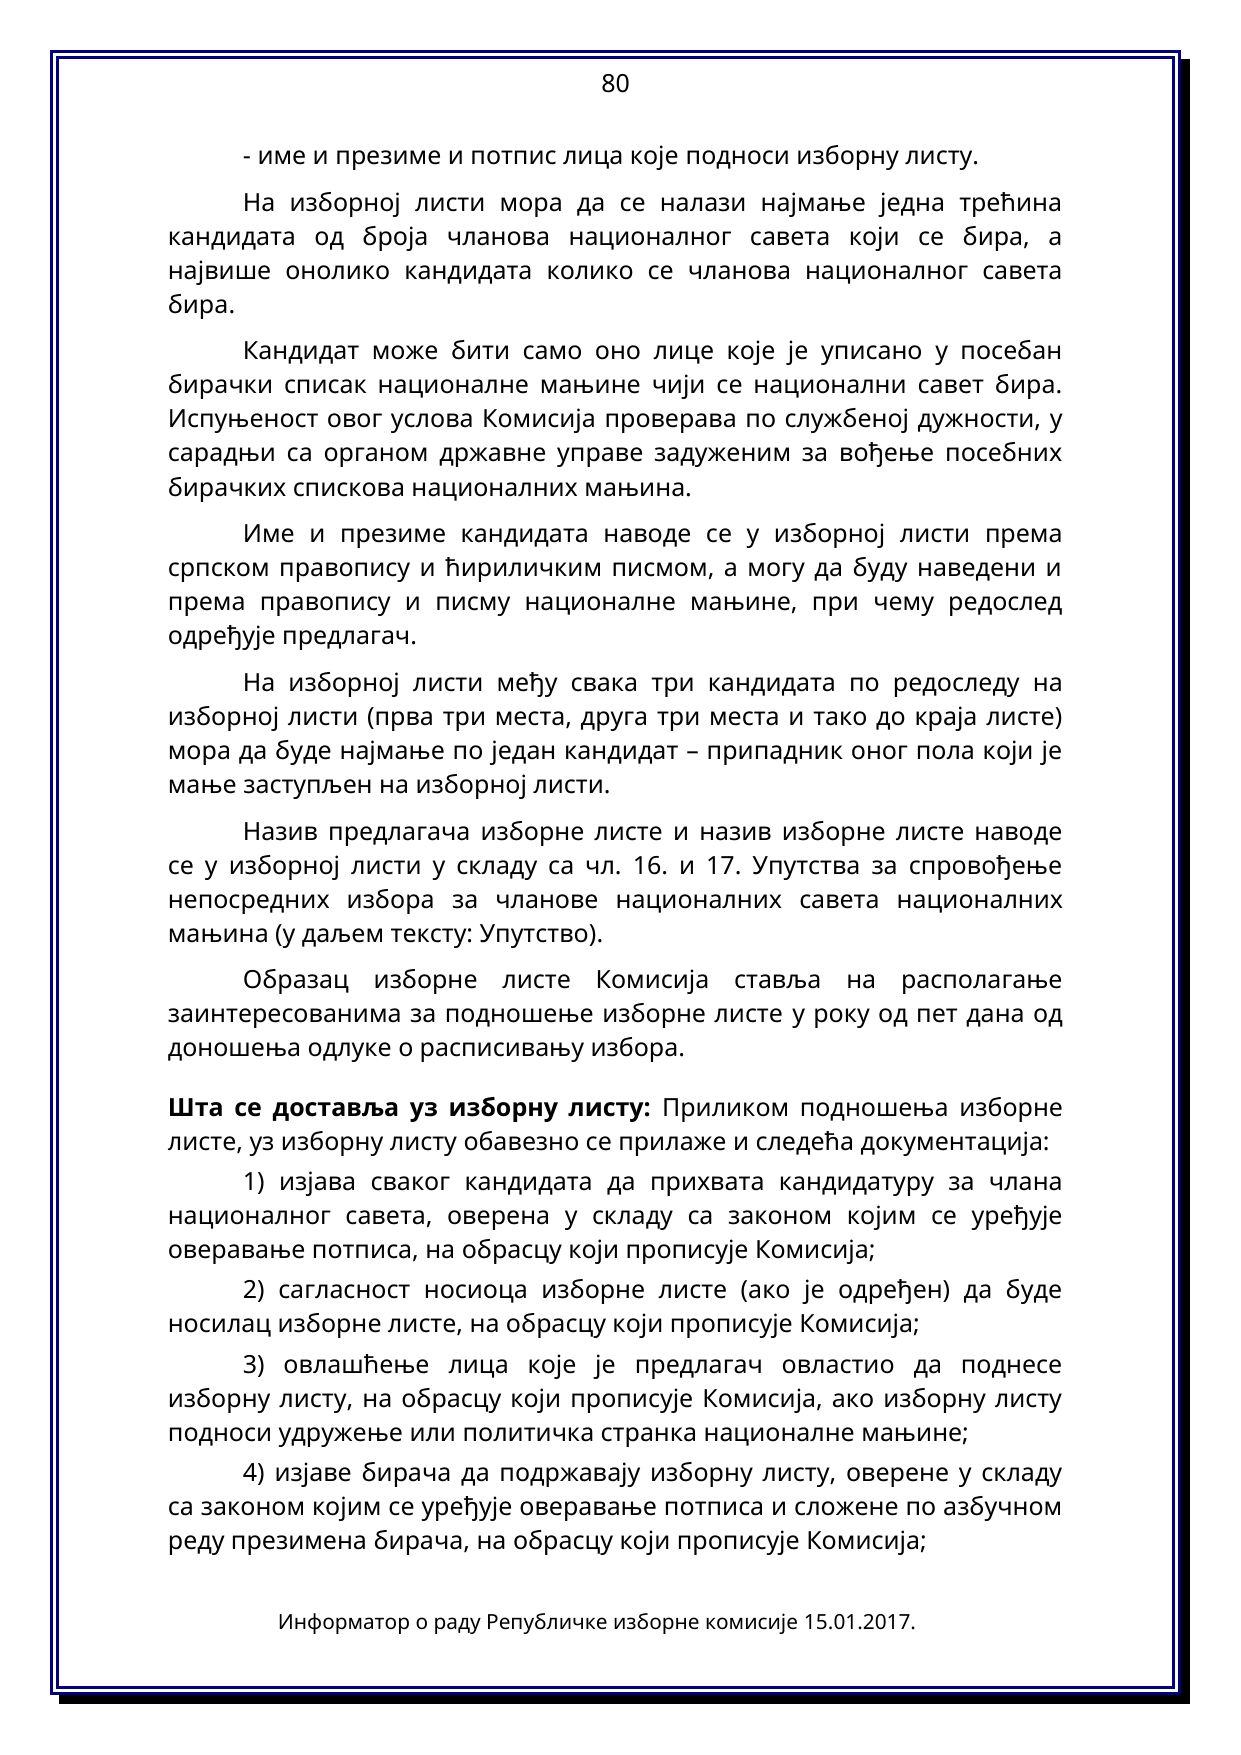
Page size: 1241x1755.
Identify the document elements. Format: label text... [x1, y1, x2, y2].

text На изборној листи међу свака три кандидата по редоследу на изборној листи (прва три места, друга три места и тако до краја листе) мора да буде најмање по један кандидат – припадник оног пола који је мање заступљен на изборној листи. [168, 664, 1063, 801]
text Шта се доставља уз изборну листу: Приликом подношења изборне листе, уз изборну листу обавезно се прилаже и следећа документација: [168, 1089, 1063, 1157]
text Образац изборне листе Комисија ставља на располагање заинтересованима за подношење изборне листе у року од пет дана од доношења одлуке о расписивању избора. [168, 962, 1063, 1064]
text Име и презиме кандидата наводе се у изборној листи према српском правопису и ћириличким писмом, а могу да буду наведени и према правопису и писму националне мањине, при чему редослед одређује предлагач. [168, 516, 1063, 652]
text - име и презиме и потпис лица које подноси изборну листу. [168, 138, 1063, 172]
text Кандидат може бити само оно лице које је уписано у посебан бирачки списак националне мањине чији се национални савет бира. Испуњеност овог услова Комисија проверава по службеној дужности, у сарадњи са органом државне управе задуженим за вођење посебних бирачких спискова националних мањина. [168, 333, 1063, 503]
text На изборној листи мора да се налази најмање једна трећина кандидата од броја чланова националног савета који се бира, а највише онолико кандидата колико се чланова националног савета бира. [168, 184, 1063, 320]
text Назив предлагача изборне листе и назив изборне листе наводе се у изборној листи у складу са чл. 16. и 17. Упутства за спровођење непосредних избора за чланове националних савета националних мањина (у даљем тексту: Упутство). [168, 813, 1063, 949]
text 2) сагласност носиоца изборне листе (ако је одређен) да буде носилац изборне листе, на обрасцу који прописује Комисија; [168, 1272, 1063, 1340]
text 3) овлашћење лица које је предлагач овластио да поднесе изборну листу, на обрасцу који прописује Комисија, ако изборну листу подноси удружење или политичка странка националне мањине; [168, 1346, 1063, 1448]
text 4) изјаве бирача да подржавају изборну листу, оверене у складу са законом којим се уређује оверавање потписа и сложене по азбучном реду презимена бирача, на обрасцу који прописује Комисија; [168, 1455, 1063, 1557]
text 1) изјава сваког кандидата да прихвата кандидатуру за члана националног савета, оверена у складу са законом којим се уређује оверавање потписа, на обрасцу који прописује Комисија; [168, 1163, 1063, 1266]
